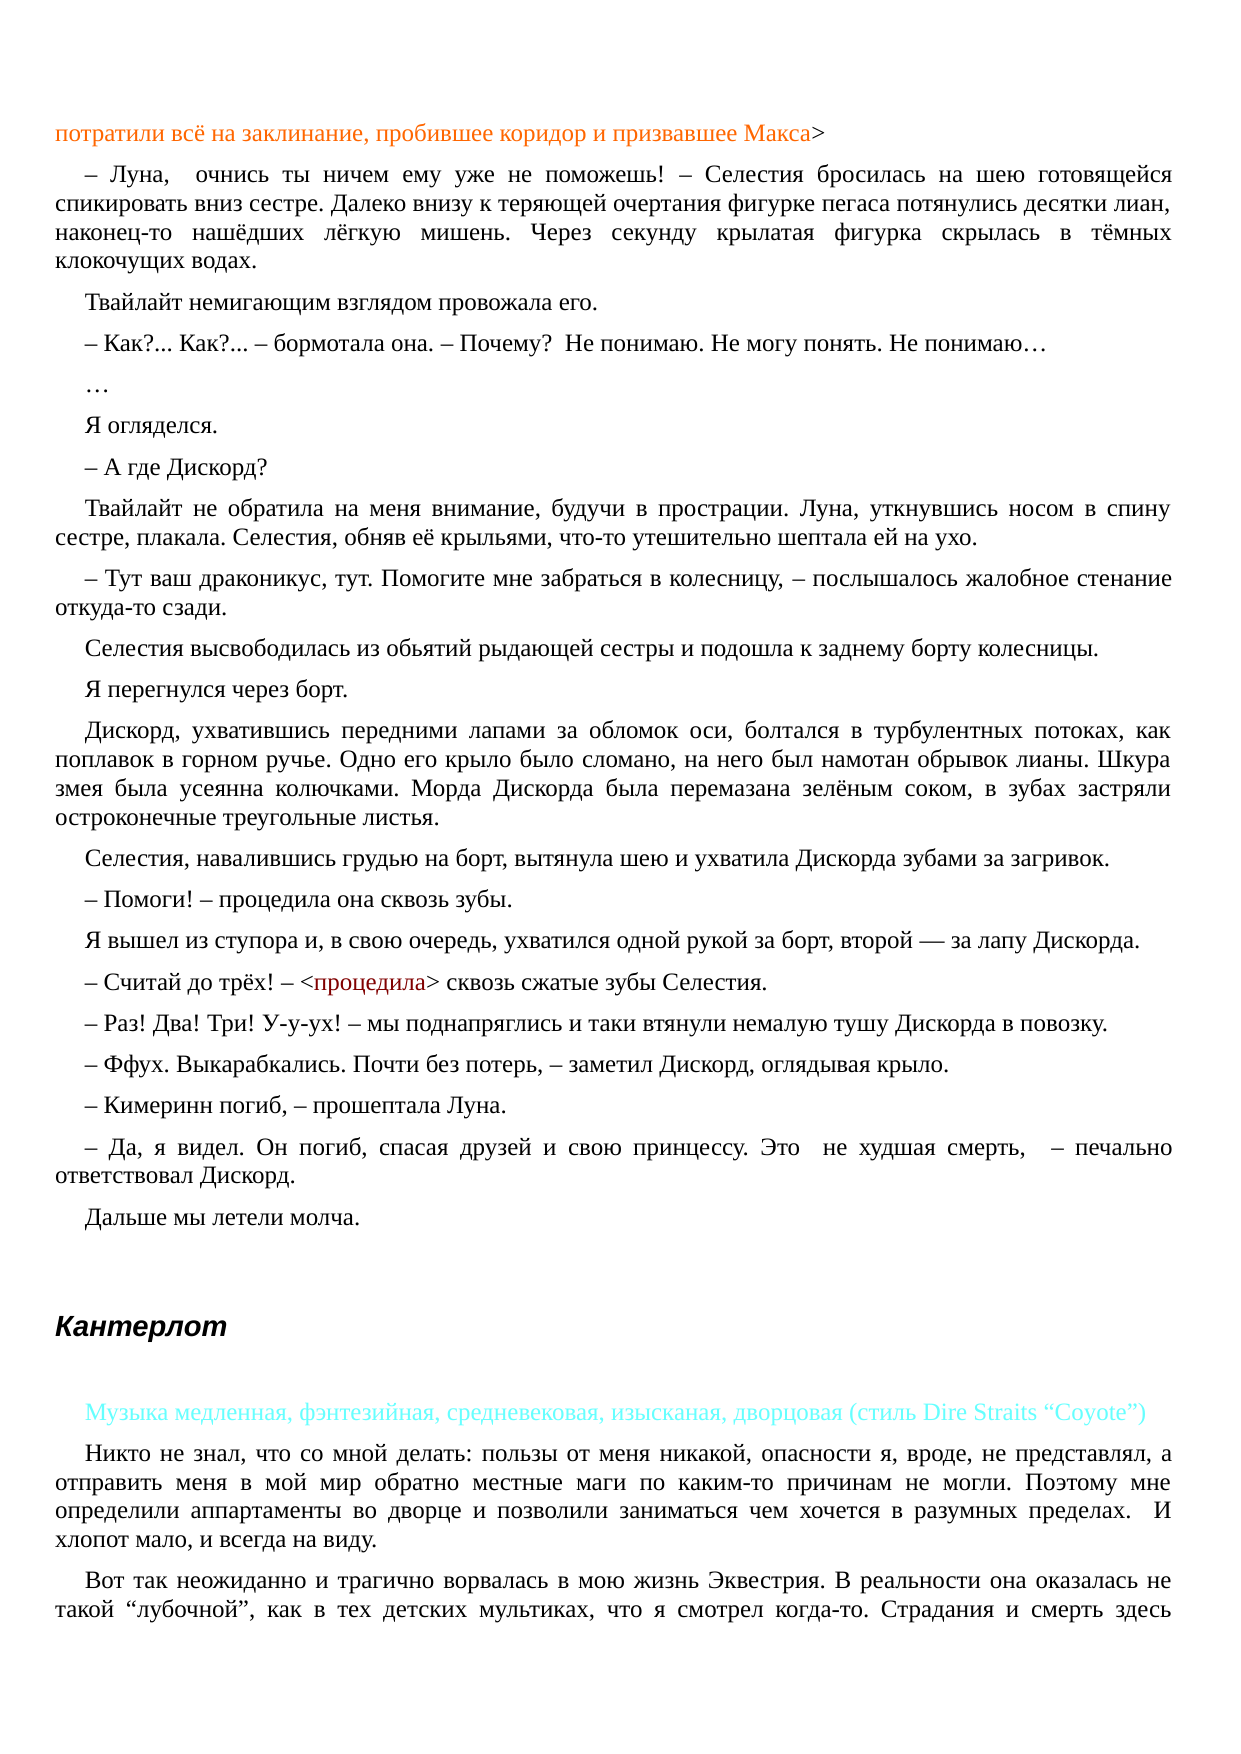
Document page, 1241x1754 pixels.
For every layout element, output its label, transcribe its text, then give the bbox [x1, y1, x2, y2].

text – Да, я видел. Он погиб, спасая друзей и свою принцессу. Это не худшая смерть, – печально ответствовал Дискорд. [55, 1132, 1172, 1189]
text – А где Дискорд? [55, 452, 1172, 481]
text – Считай до трёх! – <процедила> сквозь сжатые зубы Селестия. [55, 967, 1172, 996]
text Дальше мы летели молча. [55, 1202, 1172, 1231]
text – Помоги! – процедила она сквозь зубы. [55, 884, 1172, 913]
text Никто не знал, что со мной делать: пользы от меня никакой, опасности я, вроде, не представлял, а отправить меня в мой мир обратно местные маги по каким-то причинам не могли. Поэтому мне определили аппартаменты во дворце и позволили заниматься чем хочется в разумных пределах. И хлопот мало, и всегда на виду. [55, 1438, 1172, 1553]
text Музыка медленная, фэнтезийная, средневековая, изысканая, дворцовая (стиль Dire Straits “Coyote”) [55, 1397, 1172, 1425]
text – Тут ваш драконикус, тут. Помогите мне забраться в колесницу, – послышалось жалобное стенание откуда-то сзади. [55, 563, 1172, 621]
text Селестия высвободилась из обьятий рыдающей сестры и подошла к заднему борту колесницы. [55, 633, 1172, 662]
text Дискорд, ухватившись передними лапами за обломок оси, болтался в турбулентных потоках, как поплавок в горном ручье. Одно его крыло было сломано, на него был намотан обрывок лианы. Шкура змея была усеянна колючками. Морда Дискорда была перемазана зелёным соком, в зубах застряли остроконечные треугольные листья. [55, 716, 1172, 831]
text Твайлайт не обратила на меня внимание, будучи в прострации. Луна, уткнувшись носом в спину сестре, плакала. Селестия, обняв её крыльями, что-то утешительно шептала ей на ухо. [55, 493, 1172, 551]
subtitle Кантерлот [55, 1309, 1172, 1343]
text Твайлайт немигающим взглядом провожала его. [55, 287, 1172, 316]
text Селестия, навалившись грудью на борт, вытянула шею и ухватила Дискорда зубами за загривок. [55, 843, 1172, 872]
text – Как?... Как?... – бормотала она. – Почему? Не понимаю. Не могу понять. Не понимаю… [55, 328, 1172, 357]
text – Луна, очнись ты ничем ему уже не поможешь! – Селестия бросилась на шею готовящейся спикировать вниз сестре. Далеко внизу к теряющей очертания фигурке пегаса потянулись десятки лиан, наконец-то нашёдших лёгкую мишень. Через секунду крылатая фигурка скрылась в тёмных клокочущих водах. [55, 159, 1172, 274]
text Вот так неожиданно и трагично ворвалась в мою жизнь Эквестрия. В реальности она оказалась не такой “лубочной”, как в тех детских мультиках, что я смотрел когда-то. Страдания и смерть здесь [55, 1565, 1172, 1623]
text Я огляделся. [55, 411, 1172, 439]
text – Кимеринн погиб, – прошептала Луна. [55, 1091, 1172, 1119]
text потратили всё на заклинание, пробившее коридор и призвавшее Макса> [55, 118, 1172, 147]
text – Ффух. Выкарабкались. Почти без потерь, – заметил Дискорд, оглядывая крыло. [55, 1049, 1172, 1078]
text Я вышел из ступора и, в свою очередь, ухватился одной рукой за борт, второй — за лапу Дискорда. [55, 926, 1172, 954]
text … [55, 369, 1172, 398]
text – Раз! Два! Три! У-у-ух! – мы поднапряглись и таки втянули немалую тушу Дискорда в повозку. [55, 1008, 1172, 1037]
text Я перегнулся через борт. [55, 674, 1172, 703]
